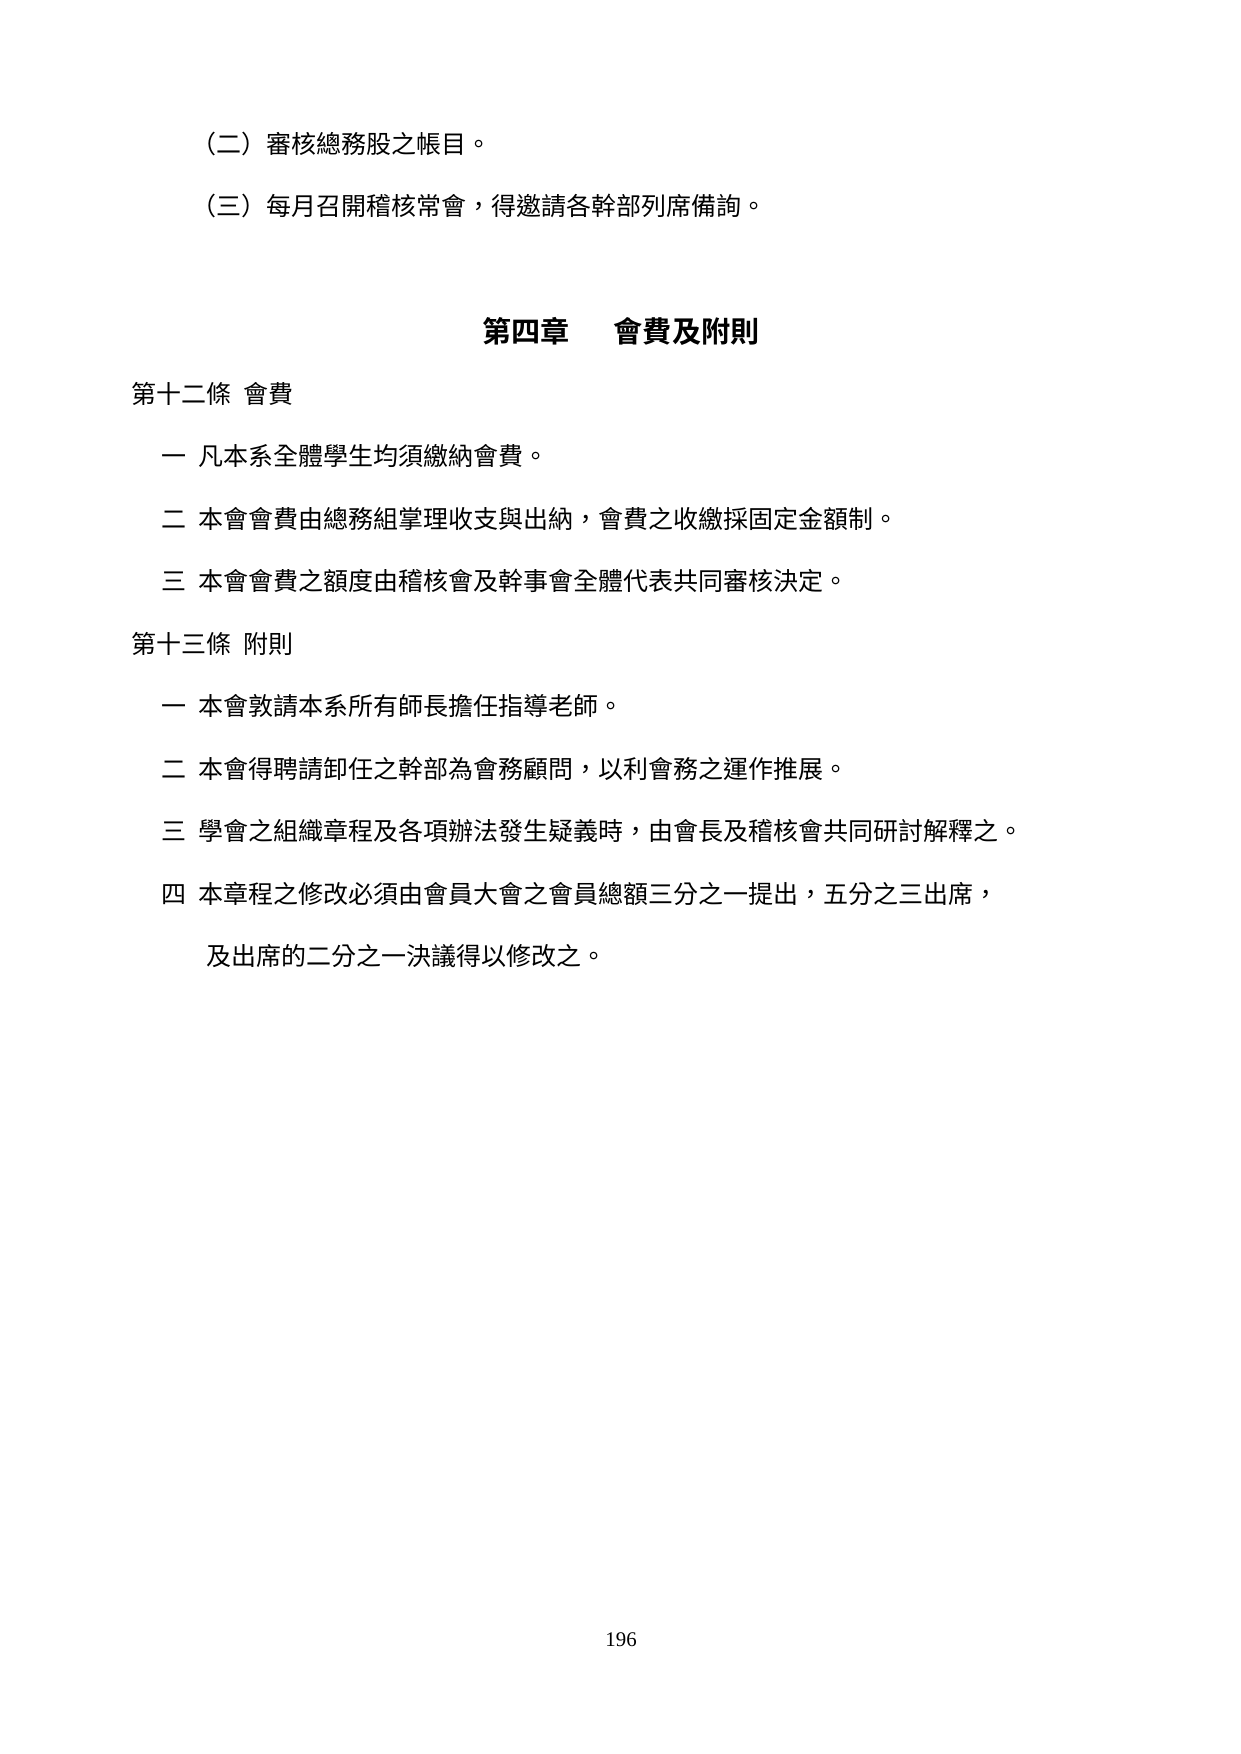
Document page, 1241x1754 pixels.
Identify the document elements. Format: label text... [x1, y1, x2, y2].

text 第十二條 會費 [131, 351, 1110, 413]
text （三）每月召開稽核常會，得邀請各幹部列席備詢。 [131, 163, 1110, 226]
text 四 本章程之修改必須由會員大會之會員總額三分之一提出，五分之三出席， [131, 851, 1110, 913]
text 二 本會會費由總務組掌理收支與出納，會費之收繳採固定金額制。 [131, 476, 1110, 538]
text 一 凡本系全體學生均須繳納會費。 [131, 413, 1110, 476]
text 二 本會得聘請卸任之幹部為會務顧問，以利會務之運作推展。 [131, 726, 1110, 788]
text 三 本會會費之額度由稽核會及幹事會全體代表共同審核決定。 [131, 538, 1110, 601]
text 一 本會敦請本系所有師長擔任指導老師。 [131, 663, 1110, 726]
text 及出席的二分之一決議得以修改之。 [131, 913, 1110, 976]
text （二）審核總務股之帳目。 [131, 101, 1110, 163]
text 第四章 會費及附則 [131, 288, 1110, 351]
text 三 學會之組織章程及各項辦法發生疑義時，由會長及稽核會共同研討解釋之。 [131, 788, 1110, 851]
text 第十三條 附則 [131, 601, 1110, 663]
